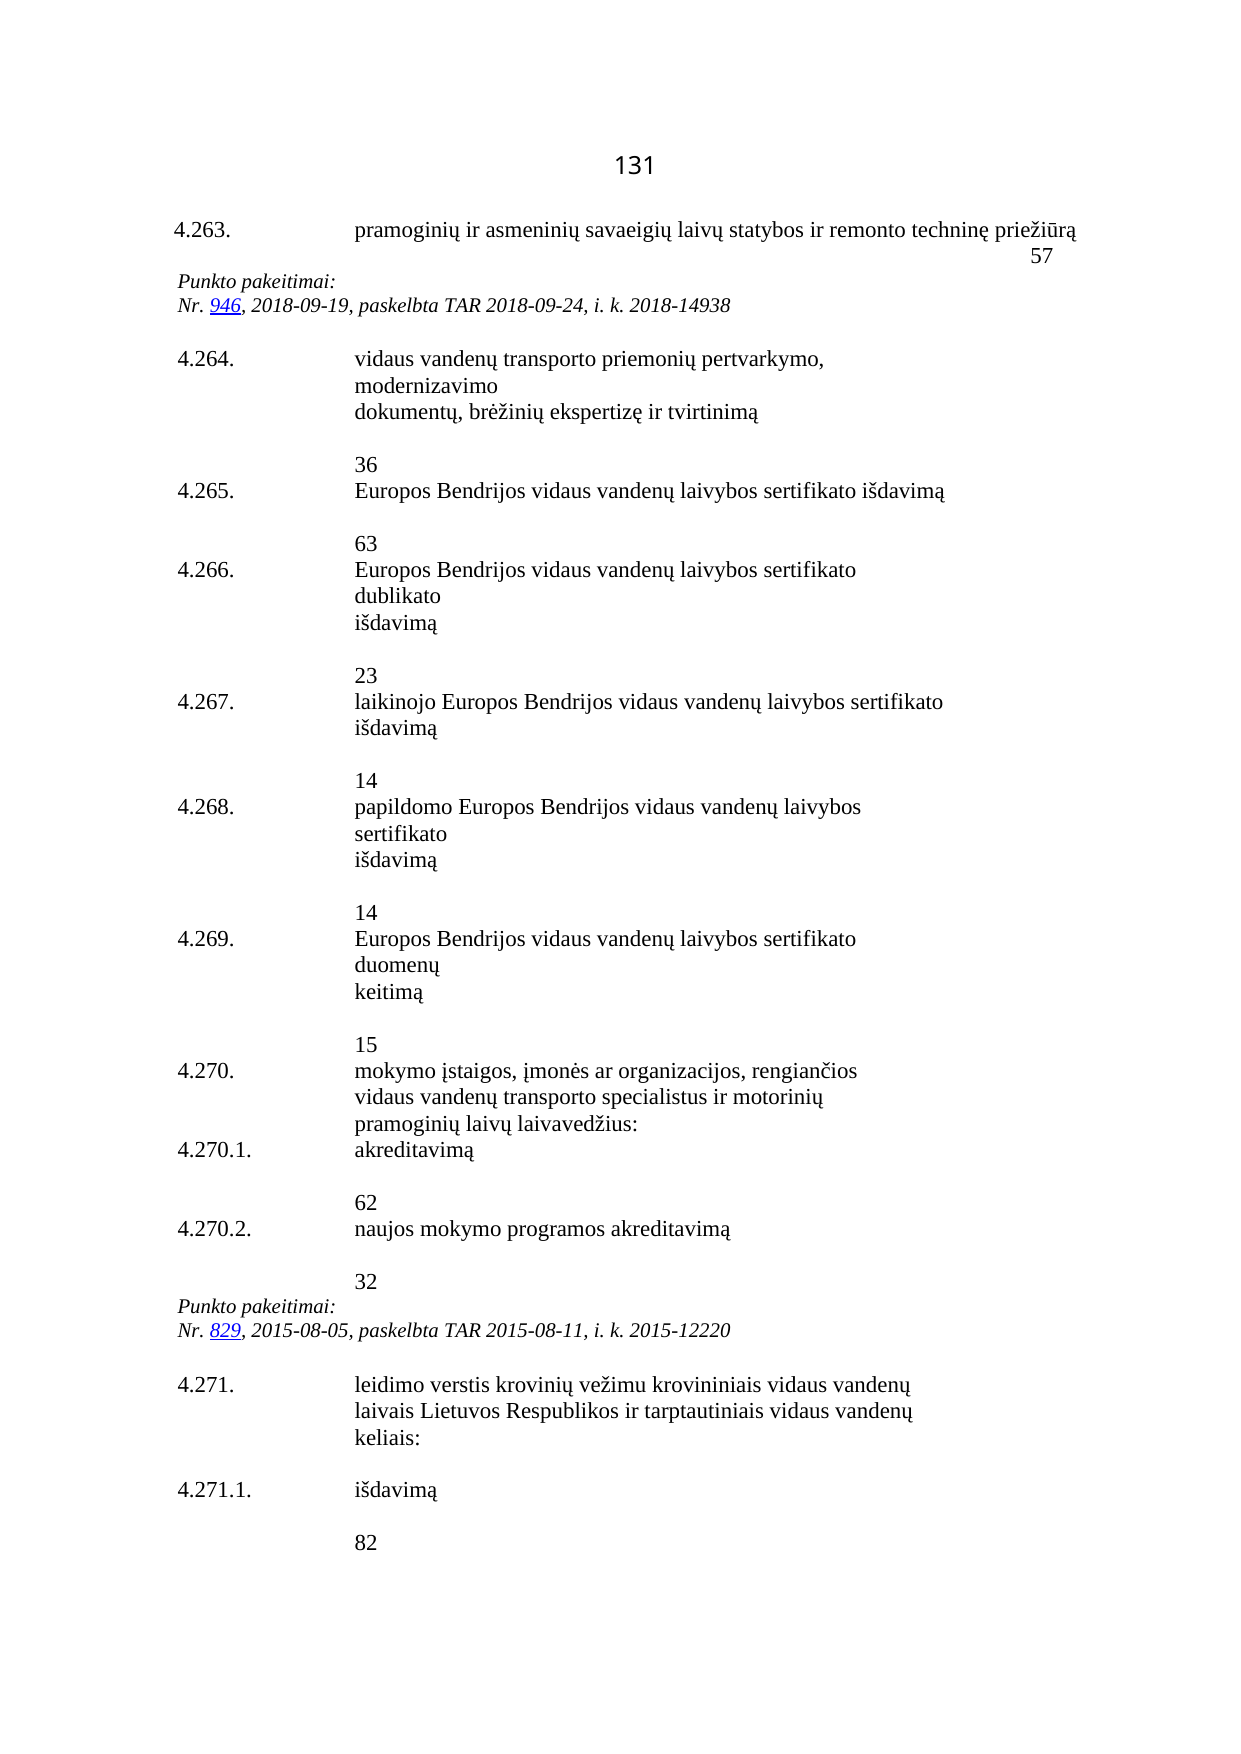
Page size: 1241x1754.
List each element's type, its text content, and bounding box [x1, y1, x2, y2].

text pramoginių laivų laivavedžius: [354, 1110, 886, 1136]
text išdavimą 14 [354, 714, 945, 793]
text vidaus vandenų transporto specialistus ir motorinių [354, 1083, 886, 1110]
text 4.268. papildomo Europos Bendrijos vidaus vandenų laivybos sertifikato [177, 793, 945, 846]
text 4.264. vidaus vandenų transporto priemonių pertvarkymo, modernizavimo [177, 345, 945, 398]
text 4.271.1. išdavimą 82 [177, 1476, 945, 1556]
text išdavimą 14 [354, 846, 945, 925]
text dokumentų, brėžinių ekspertizę ir tvirtinimą 36 [354, 398, 945, 477]
text Nr. 946, 2018-09-19, paskelbta TAR 2018-09-24, i. k. 2018-14938 [177, 293, 1093, 317]
text laivais Lietuvos Respublikos ir tarptautiniais vidaus vandenų [354, 1397, 945, 1424]
text 4.263. pramoginių ir asmeninių savaeigių laivų statybos ir remonto techninę priežiūrą 57 [174, 216, 1093, 268]
text 4.270.2. naujos mokymo programos akreditavimą 32 [177, 1215, 886, 1294]
text 4.265. Europos Bendrijos vidaus vandenų laivybos sertifikato išdavimą 63 [177, 477, 945, 556]
text išdavimą 23 [354, 609, 945, 688]
text keitimą 15 [354, 978, 945, 1057]
text 4.271. leidimo verstis krovinių vežimu krovininiais vidaus vandenų [177, 1371, 945, 1397]
text Punkto pakeitimai: [177, 1294, 1093, 1318]
text Punkto pakeitimai: [177, 268, 1093, 293]
text 4.266. Europos Bendrijos vidaus vandenų laivybos sertifikato dublikato [177, 556, 945, 609]
text 4.270.1. akreditavimą 62 [177, 1136, 886, 1215]
text Nr. 829, 2015-08-05, paskelbta TAR 2015-08-11, i. k. 2015-12220 [177, 1318, 1093, 1342]
text 4.269. Europos Bendrijos vidaus vandenų laivybos sertifikato duomenų [177, 925, 945, 978]
text 4.270. mokymo įstaigos, įmonės ar organizacijos, rengiančios [177, 1057, 886, 1083]
text 4.267. laikinojo Europos Bendrijos vidaus vandenų laivybos sertifikato [177, 688, 945, 714]
text keliais: [354, 1424, 945, 1476]
